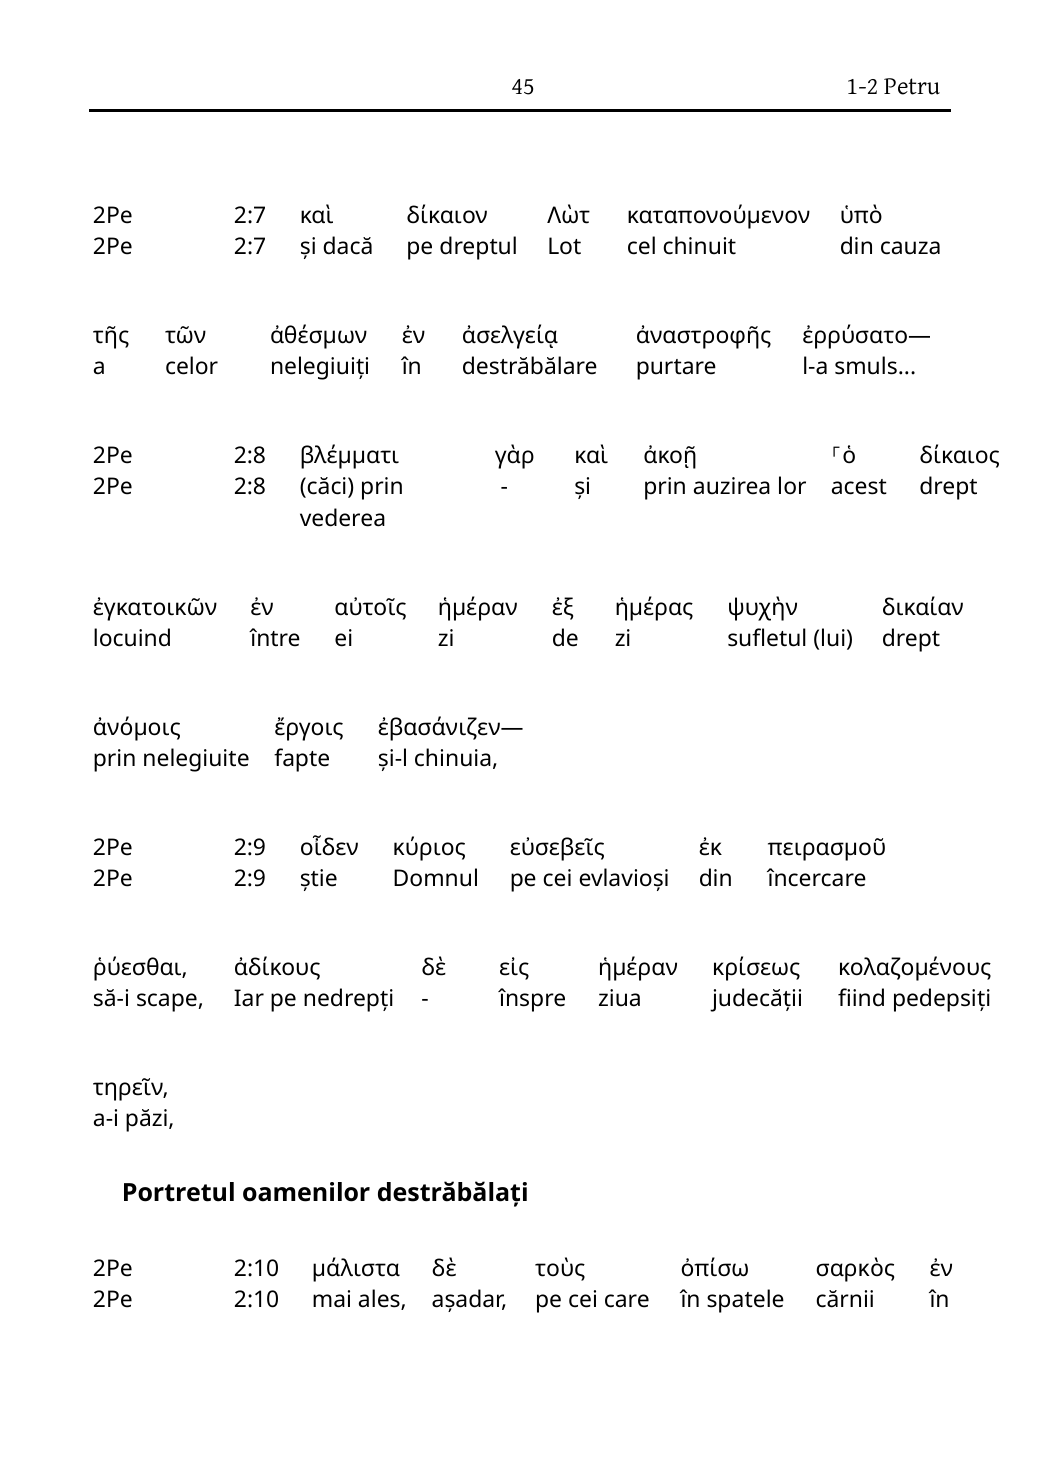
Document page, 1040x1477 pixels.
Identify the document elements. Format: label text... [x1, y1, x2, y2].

table_cell εἰς [495, 951, 594, 982]
table_cell κύριος [388, 831, 505, 862]
table_cell οἶδεν [295, 831, 388, 862]
table_cell κρίσεως [708, 951, 834, 982]
table_cell 2:7 [230, 230, 295, 261]
table_header [89, 288, 161, 319]
table_cell așadar, [427, 1283, 531, 1314]
table_header [89, 559, 246, 590]
table_cell τῆς [89, 319, 161, 350]
table_cell 2:10 [230, 1252, 307, 1283]
table_cell în [398, 350, 457, 381]
table_cell cel chinuit [623, 230, 835, 261]
table_header [723, 559, 877, 590]
table_cell ἐν [925, 1252, 985, 1283]
table_cell în spatele [676, 1283, 811, 1314]
table_cell ὀπίσω [676, 1252, 811, 1283]
table_header [388, 799, 505, 831]
table_header [878, 559, 991, 590]
table_header [592, 1341, 745, 1372]
table_cell - [417, 982, 495, 1013]
table_cell ἀκοῇ [639, 439, 826, 470]
table_header [915, 408, 1027, 439]
table_cell Λὼτ [543, 199, 622, 230]
table_cell l-a smuls... [798, 350, 958, 381]
table_header [631, 288, 798, 319]
table_header [610, 559, 723, 590]
table_header [308, 1221, 427, 1252]
table_cell drept [878, 622, 991, 653]
table_header [402, 168, 543, 199]
table_cell pe dreptul [402, 230, 543, 261]
table_cell purtare [631, 350, 798, 381]
table_header [89, 168, 229, 199]
table_cell și [570, 470, 639, 533]
table_header [745, 1341, 963, 1372]
table_cell ψυχὴν [723, 590, 877, 622]
table_header [89, 1221, 229, 1252]
table_cell în [925, 1283, 985, 1314]
table_cell εὐσεβεῖς [505, 831, 694, 862]
table_cell ἡμέραν [434, 590, 547, 622]
table_cell ἐν [398, 319, 457, 350]
table_cell - [490, 470, 570, 533]
table_cell sufletul (lui) [723, 622, 877, 653]
table_header [835, 168, 967, 199]
table_cell (căci) prin vederea [295, 470, 490, 533]
table_cell δίκαιος [915, 439, 1027, 470]
table_header [708, 920, 834, 951]
table_cell 2Pe [89, 831, 229, 862]
table_header [229, 799, 295, 831]
table_cell 2:7 [230, 199, 295, 230]
table_cell ἀνόμοις [89, 711, 270, 742]
table_cell 2Pe [89, 230, 229, 261]
table_cell ἔργοις [270, 711, 373, 742]
table_header [826, 408, 915, 439]
table_cell să-i scape, [89, 982, 229, 1013]
table_cell τοὺς [531, 1252, 676, 1283]
table_cell prin nelegiuite [89, 742, 270, 773]
table_cell δὲ [427, 1252, 531, 1283]
table_header [427, 1221, 531, 1252]
table_cell 2Pe [89, 470, 229, 533]
table_header [89, 920, 229, 951]
table_cell a [89, 350, 161, 381]
table_header [495, 920, 594, 951]
table_header [295, 408, 490, 439]
table_header [531, 1221, 676, 1252]
table_cell și-l chinuia, [374, 742, 547, 773]
table_header [89, 679, 270, 711]
table_header [798, 288, 958, 319]
table_header [215, 1341, 337, 1372]
table_cell ἀδίκους [230, 951, 417, 982]
table_header [834, 920, 1017, 951]
table_cell γὰρ [490, 439, 570, 470]
table_cell 2:8 [229, 470, 295, 533]
table_header [694, 799, 763, 831]
table_header [543, 168, 622, 199]
table_header [505, 799, 694, 831]
table_cell ῥύεσθαι, [89, 951, 229, 982]
table_cell πειρασμοῦ [763, 831, 910, 862]
table_cell ei [330, 622, 433, 653]
table_cell 2Pe [89, 439, 229, 470]
table_cell ἀθέσμων [266, 319, 397, 350]
table_cell înspre [495, 982, 594, 1013]
table_cell zi [610, 622, 723, 653]
table_cell din [694, 862, 763, 893]
table_header [639, 408, 826, 439]
table_cell Domnul [388, 862, 505, 893]
table_cell știe [295, 862, 388, 893]
table_header [811, 1221, 925, 1252]
table_header [89, 1040, 206, 1071]
table_cell ziua [594, 982, 708, 1013]
table_cell σαρκὸς [811, 1252, 925, 1283]
subtitle Portretul oamenilor destrăbălați [92, 1174, 948, 1208]
table_cell μάλιστα [308, 1252, 427, 1283]
table_header [295, 799, 388, 831]
table_cell ἡμέρας [610, 590, 723, 622]
table_header [89, 408, 229, 439]
table_header [246, 559, 330, 590]
table_header [398, 288, 457, 319]
table_cell celor [161, 350, 266, 381]
table_header [330, 559, 433, 590]
table_cell αὐτοῖς [330, 590, 433, 622]
table_cell ⸀ὁ [826, 439, 915, 470]
table_cell destrăbălare [458, 350, 631, 381]
table_header [925, 1221, 985, 1252]
table_cell pe cei evlavioși [505, 862, 694, 893]
table_header [89, 1341, 214, 1372]
table_header [230, 920, 417, 951]
table_cell κολαζομένους [834, 951, 1017, 982]
table_cell ἐξ [548, 590, 610, 622]
table_header [295, 168, 402, 199]
table_cell ἐν [246, 590, 330, 622]
table_cell ὑπὸ [835, 199, 967, 230]
table_header [458, 288, 631, 319]
table_header [676, 1221, 811, 1252]
table_cell și dacă [295, 230, 402, 261]
table_cell cărnii [811, 1283, 925, 1314]
table_header [417, 920, 495, 951]
table_cell 2:9 [229, 862, 295, 893]
table_cell acest [826, 470, 915, 533]
table_cell δίκαιον [402, 199, 543, 230]
table_cell ἐκ [694, 831, 763, 862]
table_cell Iar pe nedrepți [230, 982, 417, 1013]
table_cell ἡμέραν [594, 951, 708, 982]
table_header [230, 1221, 307, 1252]
table_cell 2Pe [89, 199, 229, 230]
table_header [229, 408, 295, 439]
table_cell fiind pedepsiți [834, 982, 1017, 1013]
table_header [161, 288, 266, 319]
table_cell nelegiuiți [266, 350, 397, 381]
table_cell ἀναστροφῆς [631, 319, 798, 350]
table_header [548, 559, 610, 590]
table_header [230, 168, 295, 199]
table_cell ἐβασάνιζεν— [374, 711, 547, 742]
table_header [594, 920, 708, 951]
table_header [266, 288, 397, 319]
table_cell τῶν [161, 319, 266, 350]
table_cell δικαίαν [878, 590, 991, 622]
table_header [434, 559, 547, 590]
table_cell a-i păzi, [89, 1102, 206, 1133]
table_cell ἀσελγείᾳ [458, 319, 631, 350]
table_cell judecății [708, 982, 834, 1013]
table_cell ἐγκατοικῶν [89, 590, 246, 622]
table_cell Lot [543, 230, 622, 261]
table_cell τηρεῖν, [89, 1071, 206, 1102]
table_cell καὶ [570, 439, 639, 470]
table_cell pe cei care [531, 1283, 676, 1314]
table_cell καὶ [295, 199, 402, 230]
table_cell 2:9 [229, 831, 295, 862]
table_header [338, 1341, 523, 1372]
table_cell βλέμματι [295, 439, 490, 470]
table_cell încercare [763, 862, 910, 893]
table_cell din cauza [835, 230, 967, 261]
table_header [570, 408, 639, 439]
table_header [270, 679, 373, 711]
table_header [523, 1341, 592, 1372]
table_cell δὲ [417, 951, 495, 982]
table_cell 2Pe [89, 862, 229, 893]
table_cell între [246, 622, 330, 653]
table_cell καταπονούμενον [623, 199, 835, 230]
table_cell de [548, 622, 610, 653]
table_header [490, 408, 570, 439]
table_cell 2:8 [229, 439, 295, 470]
table_cell locuind [89, 622, 246, 653]
table_cell ἐρρύσατο— [798, 319, 958, 350]
table_cell 2:10 [230, 1283, 307, 1314]
table_cell prin auzirea lor [639, 470, 826, 533]
table_cell zi [434, 622, 547, 653]
table_cell mai ales, [308, 1283, 427, 1314]
table_header [623, 168, 835, 199]
table_cell 2Pe [89, 1252, 229, 1283]
table_header [374, 679, 547, 711]
table_cell fapte [270, 742, 373, 773]
table_cell drept [915, 470, 1027, 533]
table_cell 2Pe [89, 1283, 229, 1314]
table_header [763, 799, 910, 831]
table_header [89, 799, 229, 831]
